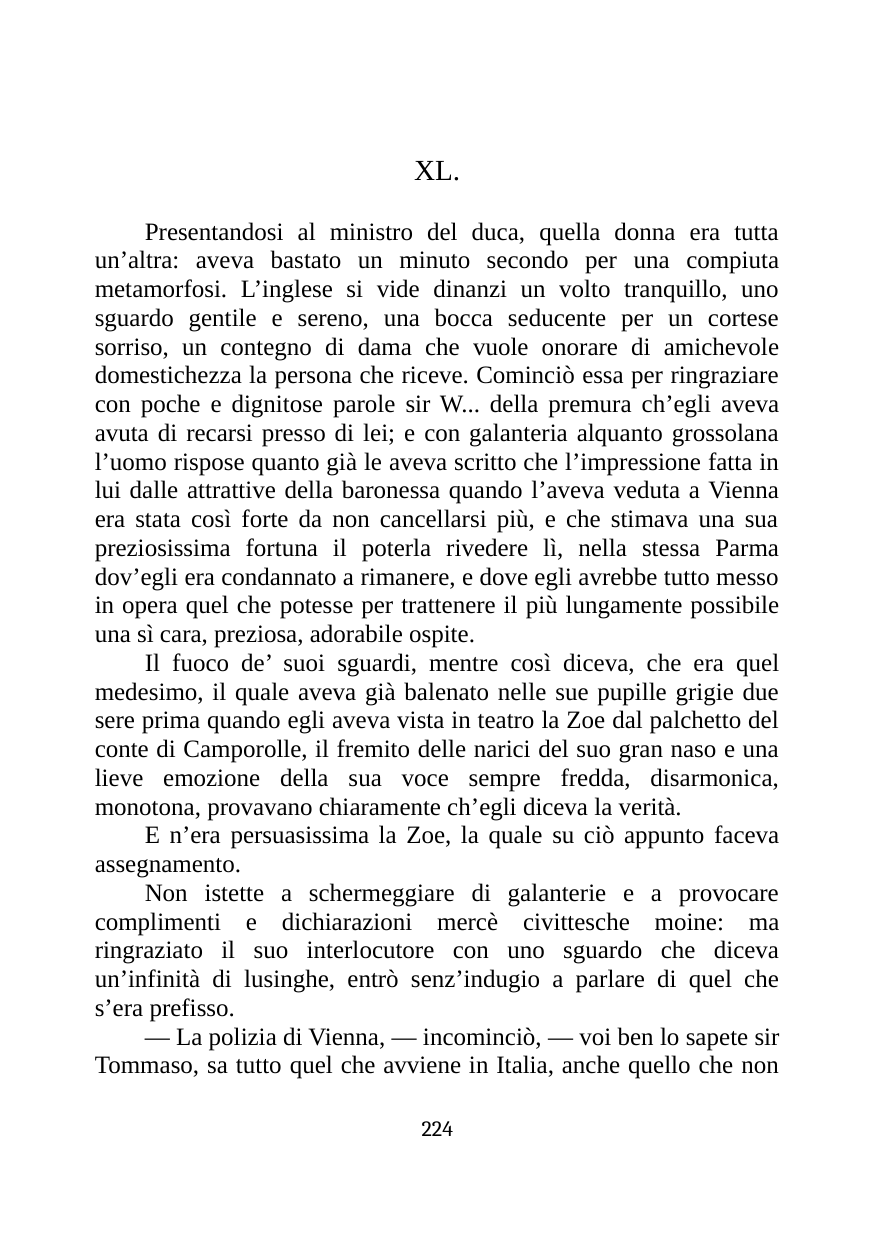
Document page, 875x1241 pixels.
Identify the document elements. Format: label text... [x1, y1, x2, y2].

text Il fuoco de’ suoi sguardi, mentre così diceva, che era quel medesimo, il quale aveva già balenato nelle sue pupille grigie due sere prima quando egli aveva vista in teatro la Zoe dal palchetto del conte di Camporolle, il fremito delle narici del suo gran naso e una lieve emozione della sua voce sempre fredda, disarmonica, monotona, provavano chiaramente ch’egli diceva la verità. [94, 648, 779, 820]
text — La polizia di Vienna, — incominciò, — voi ben lo sapete sir Tommaso, sa tutto quel che avviene in Italia, anche quello che non [94, 1022, 779, 1079]
text Non istette a schermeggiare di galanterie e a provocare complimenti e dichiarazioni mercè civittesche moine: ma ringraziato il suo interlocutore con uno sguardo che diceva un’infinità di lusinghe, entrò senz’indugio a parlare di quel che s’era prefisso. [94, 878, 779, 1022]
text Presentandosi al ministro del duca, quella donna era tutta un’altra: aveva bastato un minuto secondo per una compiuta metamorfosi. L’inglese si vide dinanzi un volto tranquillo, uno sguardo gentile e sereno, una bocca seducente per un cortese sorriso, un contegno di dama che vuole onorare di amichevole domestichezza la persona che riceve. Cominciò essa per ringraziare con poche e dignitose parole sir W... della premura ch’egli aveva avuta di recarsi presso di lei; e con galanteria alquanto grossolana l’uomo rispose quanto già le aveva scritto che l’impressione fatta in lui dalle attrattive della baronessa quando l’aveva veduta a Vienna era stata così forte da non cancellarsi più, e che stimava una sua preziosissima fortuna il poterla rivedere lì, nella stessa Parma dov’egli era condannato a rimanere, e dove egli avrebbe tutto messo in opera quel che potesse per trattenere il più lungamente possibile una sì cara, preziosa, adorabile ospite. [94, 217, 779, 648]
text E n’era persuasissima la Zoe, la quale su ciò appunto faceva assegnamento. [94, 820, 779, 878]
subtitle XL. [94, 153, 779, 187]
